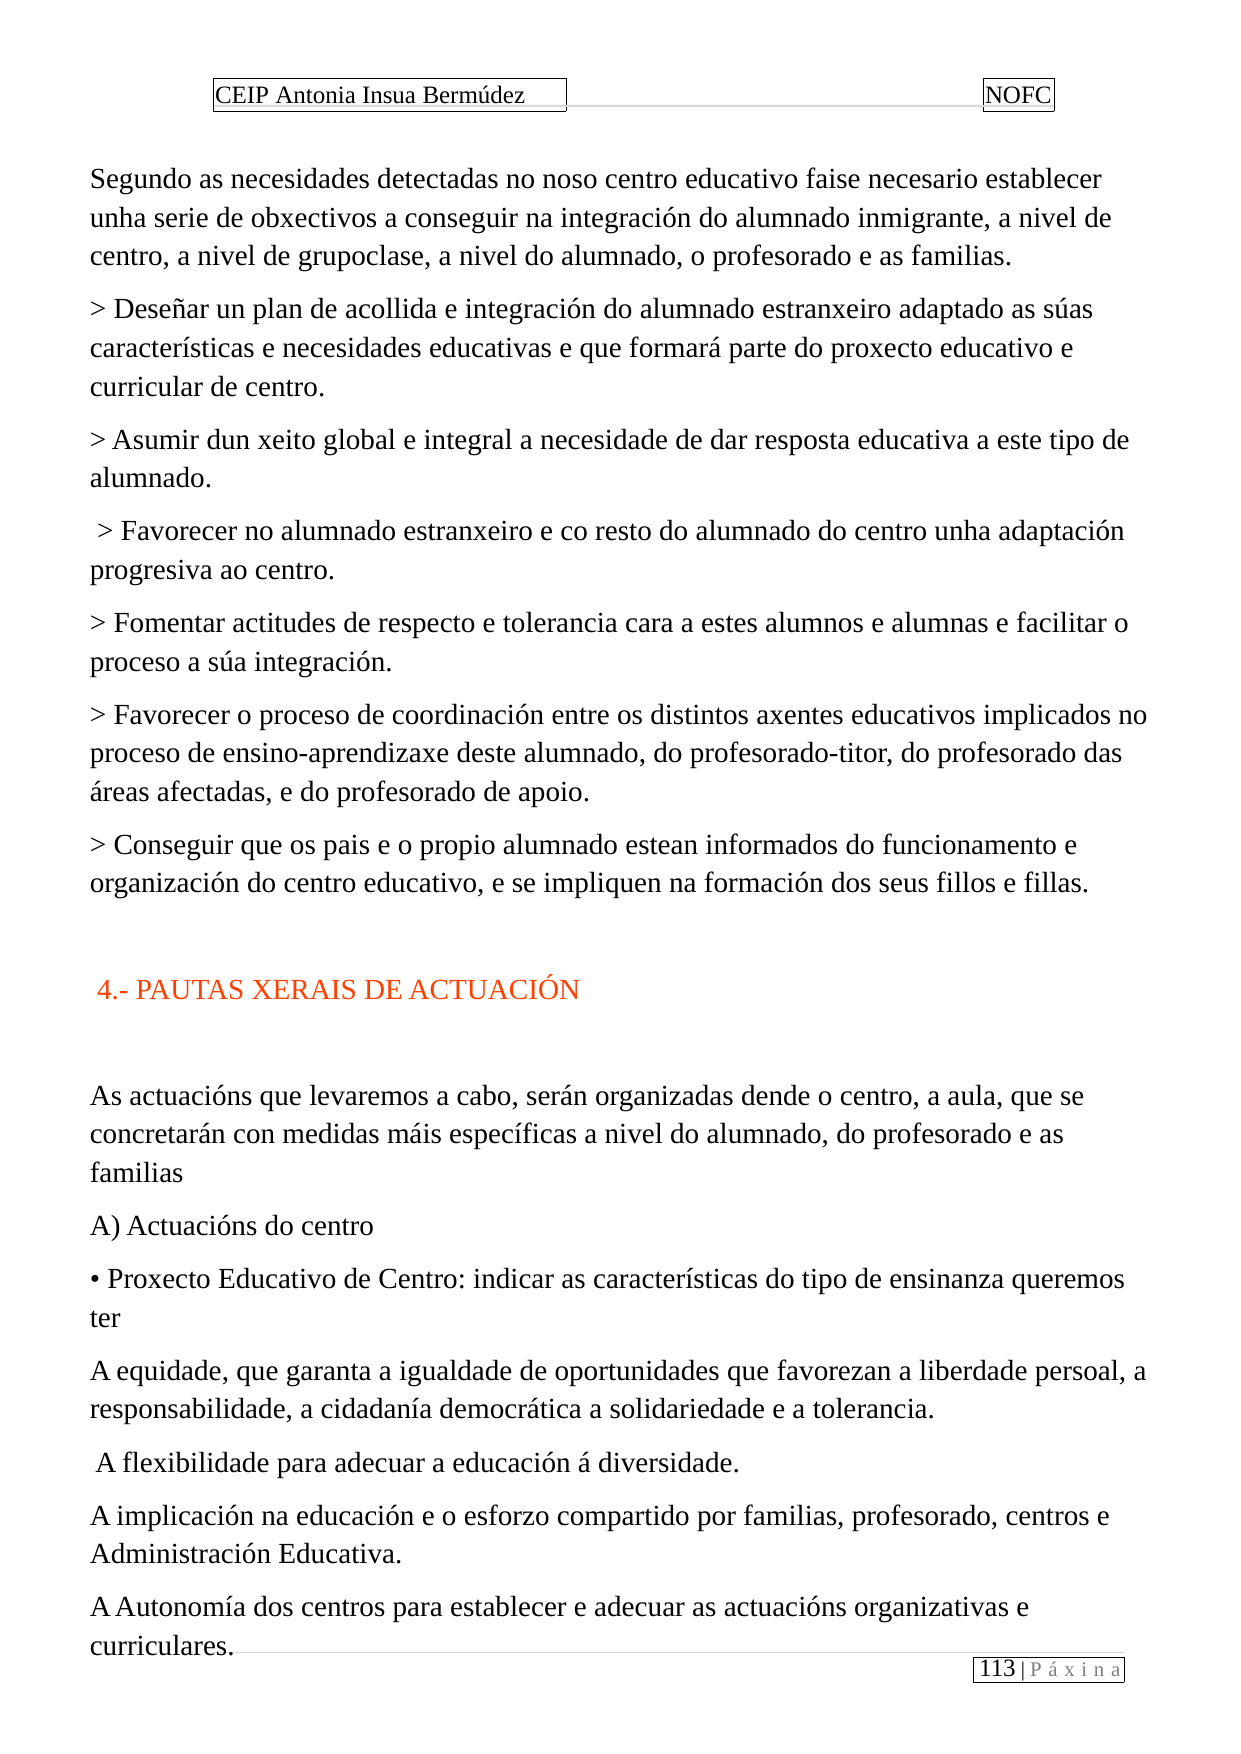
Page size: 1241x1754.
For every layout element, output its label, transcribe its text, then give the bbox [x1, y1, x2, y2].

text A) Actuacións do centro [89, 1208, 1153, 1242]
text > Conseguir que os pais e o propio alumnado estean informados do funcionamento e organización do centro educativo, e se impliquen na formación dos seus fillos e fillas. [89, 827, 1153, 899]
text Segundo as necesidades detectadas no noso centro educativo faise necesario establecer unha serie de obxectivos a conseguir na integración do alumnado inmigrante, a nivel de centro, a nivel de grupoclase, a nivel do alumnado, o profesorado e as familias. [89, 161, 1153, 272]
text > Fomentar actitudes de respecto e tolerancia cara a estes alumnos e alumnas e facilitar o proceso a súa integración. [89, 605, 1153, 677]
text > Favorecer no alumnado estranxeiro e co resto do alumnado do centro unha adaptación progresiva ao centro. [89, 513, 1153, 586]
text > Favorecer o proceso de coordinación entre os distintos axentes educativos implicados no proceso de ensino-aprendizaxe deste alumnado, do profesorado-titor, do profesorado das áreas afectadas, e do profesorado de apoio. [89, 697, 1153, 807]
text > Asumir dun xeito global e integral a necesidade de dar resposta educativa a este tipo de alumnado. [89, 422, 1153, 494]
text A Autonomía dos centros para establecer e adecuar as actuacións organizativas e curriculares. [89, 1589, 1153, 1662]
text > Deseñar un plan de acollida e integración do alumnado estranxeiro adaptado as súas características e necesidades educativas e que formará parte do proxecto educativo e curricular de centro. [89, 292, 1153, 402]
text A equidade, que garanta a igualdade de oportunidades que favorezan a liberdade persoal, a responsabilidade, a cidadanía democrática a solidariedade e a tolerancia. [89, 1353, 1153, 1425]
text As actuacións que levaremos a cabo, serán organizadas dende o centro, a aula, que se concretarán con medidas máis específicas a nivel do alumnado, do profesorado e as familias [89, 1078, 1153, 1189]
text • Proxecto Educativo de Centro: indicar as características do tipo de ensinanza queremos ter [89, 1261, 1153, 1333]
text A flexibilidade para adecuar a educación á diversidade. [89, 1445, 1153, 1478]
text A implicación na educación e o esforzo compartido por familias, profesorado, centros e Administración Educativa. [89, 1498, 1153, 1570]
text 4.- PAUTAS XERAIS DE ACTUACIÓN [89, 972, 1153, 1005]
